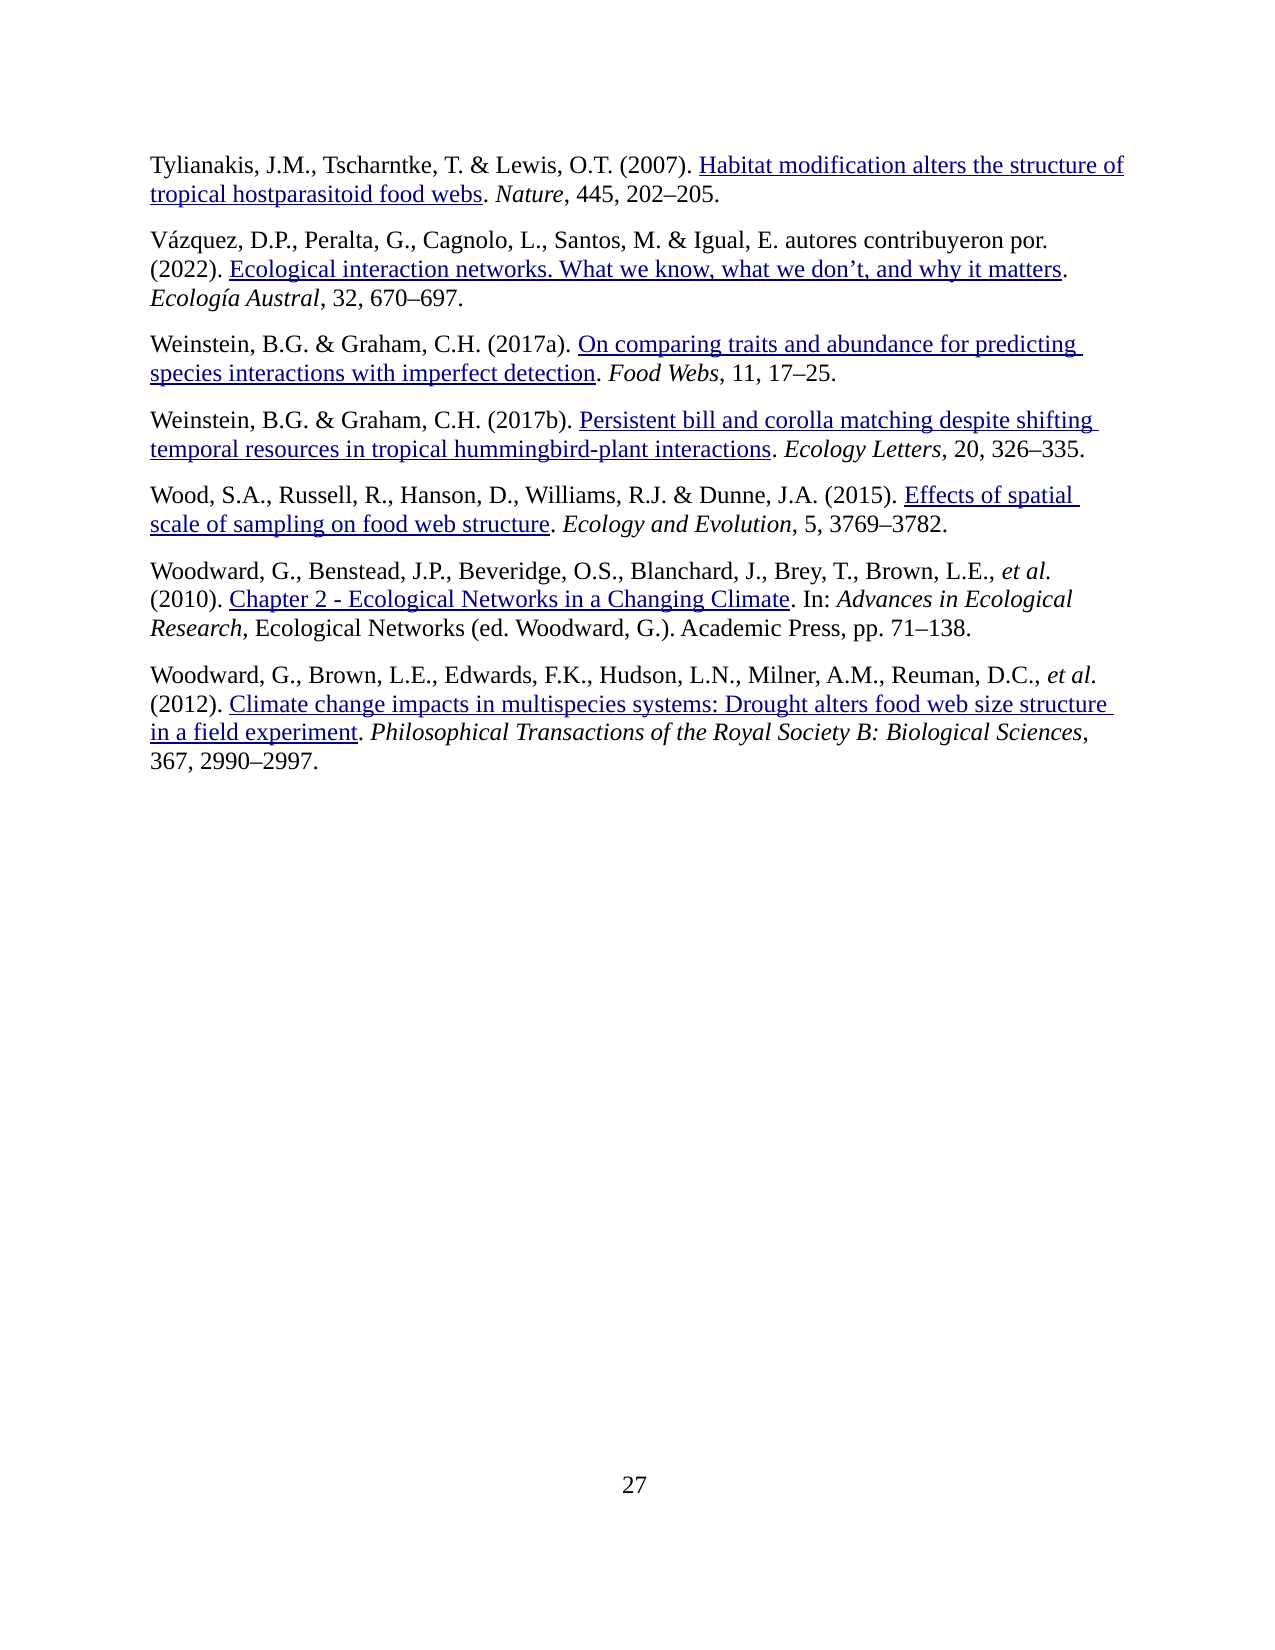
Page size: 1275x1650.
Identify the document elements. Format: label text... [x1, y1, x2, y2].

text Wood, S.A., Russell, R., Hanson, D., Williams, R.J. & Dunne, J.A. (2015). Effects of spatial scale of sampling on food web structure. Ecology and Evolution, 5, 3769–3782. [150, 480, 1125, 538]
text Vázquez, D.P., Peralta, G., Cagnolo, L., Santos, M. & Igual, E. autores contribuyeron por. (2022). Ecological interaction networks. What we know, what we don’t, and why it matters. Ecología Austral, 32, 670–697. [150, 225, 1125, 312]
text Woodward, G., Brown, L.E., Edwards, F.K., Hudson, L.N., Milner, A.M., Reuman, D.C., et al. (2012). Climate change impacts in multispecies systems: Drought alters food web size structure in a field experiment. Philosophical Transactions of the Royal Society B: Biological Sciences, 367, 2990–2997. [150, 660, 1125, 775]
text Weinstein, B.G. & Graham, C.H. (2017b). Persistent bill and corolla matching despite shifting temporal resources in tropical hummingbird-plant interactions. Ecology Letters, 20, 326–335. [150, 405, 1125, 462]
text Tylianakis, J.M., Tscharntke, T. & Lewis, O.T. (2007). Habitat modification alters the structure of tropical hostparasitoid food webs. Nature, 445, 202–205. [150, 150, 1125, 207]
text Weinstein, B.G. & Graham, C.H. (2017a). On comparing traits and abundance for predicting species interactions with imperfect detection. Food Webs, 11, 17–25. [150, 329, 1125, 387]
text Woodward, G., Benstead, J.P., Beveridge, O.S., Blanchard, J., Brey, T., Brown, L.E., et al. (2010). Chapter 2 - Ecological Networks in a Changing Climate. In: Advances in Ecological Research, Ecological Networks (ed. Woodward, G.). Academic Press, pp. 71–138. [150, 556, 1125, 642]
